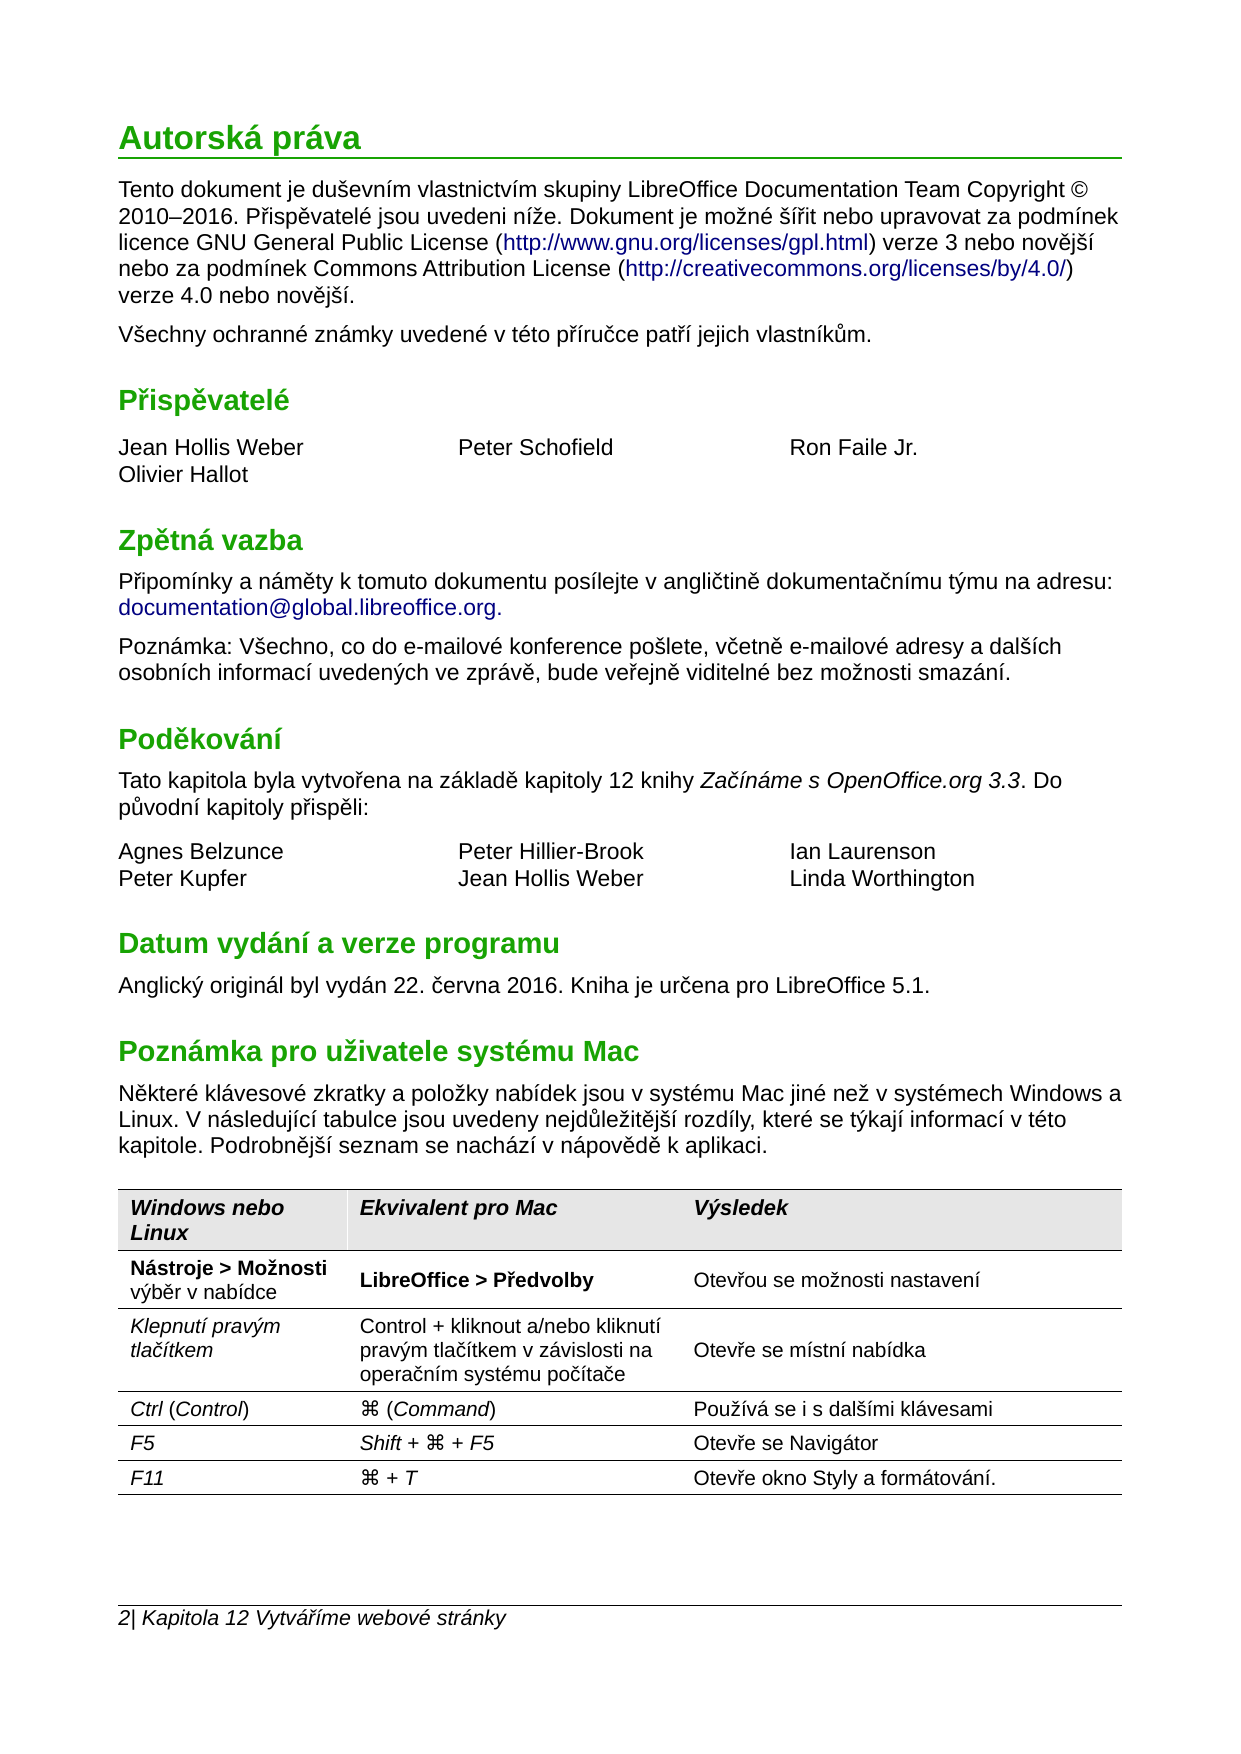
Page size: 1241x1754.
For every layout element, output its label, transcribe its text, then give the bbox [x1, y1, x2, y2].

table_header Ekvivalent pro Mac [348, 1190, 681, 1250]
table_header Peter Schofield [458, 434, 789, 461]
table_cell Ctrl (Control) [118, 1392, 347, 1425]
subtitle Poděkování [118, 722, 1122, 755]
subtitle Přispěvatelé [118, 383, 1122, 417]
table_cell LibreOffice > Předvolby [348, 1251, 681, 1308]
table_header Jean Hollis Weber [118, 434, 458, 461]
table_cell Peter Kupfer [118, 865, 458, 891]
table_header Peter Hillier-Brook [458, 838, 789, 865]
subtitle Zpětná vazba [118, 522, 1122, 556]
table_cell F5 [118, 1426, 347, 1459]
table_cell Otevřou se možnosti nastavení [681, 1251, 1122, 1308]
table_cell Otevře okno Styly a formátování. [681, 1461, 1122, 1494]
table_cell Otevře se místní nabídka [681, 1309, 1122, 1391]
text Tato kapitola byla vytvořena na základě kapitoly 12 knihy Začínáme s OpenOffice.org 3.3. Do původní kapitoly přispěli: [118, 767, 1122, 820]
table_cell ⌘ + T [348, 1461, 681, 1494]
text Anglický originál byl vydán 22. června 2016. Kniha je určena pro LibreOffice 5.1. [118, 972, 1122, 998]
table_cell F11 [118, 1461, 347, 1494]
text Připomínky a náměty k tomuto dokumentu posílejte v angličtině dokumentačnímu týmu na adresu: documentation@global.libreoffice.org. [118, 568, 1122, 621]
table_header Windows nebo Linux [118, 1190, 347, 1250]
table_header Ron Faile Jr. [789, 434, 1122, 461]
text Některé klávesové zkratky a položky nabídek jsou v systému Mac jiné než v systémech Windows a Linux. V následující tabulce jsou uvedeny nejdůležitější rozdíly, které se týkají informací v této kapitole. Podrobnější seznam se nachází v nápovědě k aplikaci. [118, 1079, 1122, 1159]
table_cell Olivier Hallot [118, 461, 458, 487]
subtitle Poznámka pro uživatele systému Mac [118, 1034, 1122, 1068]
table_cell [789, 461, 1122, 487]
text Poznámka: Všechno, co do e-mailové konference pošlete, včetně e-mailové adresy a dalších osobních informací uvedených ve zprávě, bude veřejně viditelné bez možnosti smazání. [118, 633, 1122, 686]
table_header Výsledek [681, 1190, 1122, 1250]
text Tento dokument je duševním vlastnictvím skupiny LibreOffice Documentation Team Copyright © 2010–2016. Přispěvatelé jsou uvedeni níže. Dokument je možné šířit nebo upravovat za podmínek licence GNU General Public License (http://www.gnu.org/licenses/gpl.html) verze 3 nebo novější nebo za podmínek Commons Attribution License (http://creativecommons.org/licenses/by/4.0/) verze 4.0 nebo novější. [118, 176, 1122, 308]
table_cell Control + kliknout a/nebo kliknutí pravým tlačítkem v závislosti na operačním systému počítače [348, 1309, 681, 1391]
table_cell Jean Hollis Weber [458, 865, 789, 891]
table_cell [458, 461, 789, 487]
table_cell Linda Worthington [789, 865, 1122, 891]
table_cell Používá se i s dalšími klávesami [681, 1392, 1122, 1425]
subtitle Datum vydání a verze programu [118, 926, 1122, 960]
table_cell Shift + ⌘ + F5 [348, 1426, 681, 1459]
table_cell ⌘ (Command) [348, 1392, 681, 1425]
table_cell Klepnutí pravým tlačítkem [118, 1309, 347, 1391]
table_header Agnes Belzunce [118, 838, 458, 865]
table_cell Otevře se Navigátor [681, 1426, 1122, 1459]
subtitle Autorská práva [118, 118, 1122, 157]
text Všechny ochranné známky uvedené v této příručce patří jejich vlastníkům. [118, 321, 1122, 347]
table_cell Nástroje > Možnosti výběr v nabídce [118, 1251, 347, 1308]
table_header Ian Laurenson [789, 838, 1122, 865]
